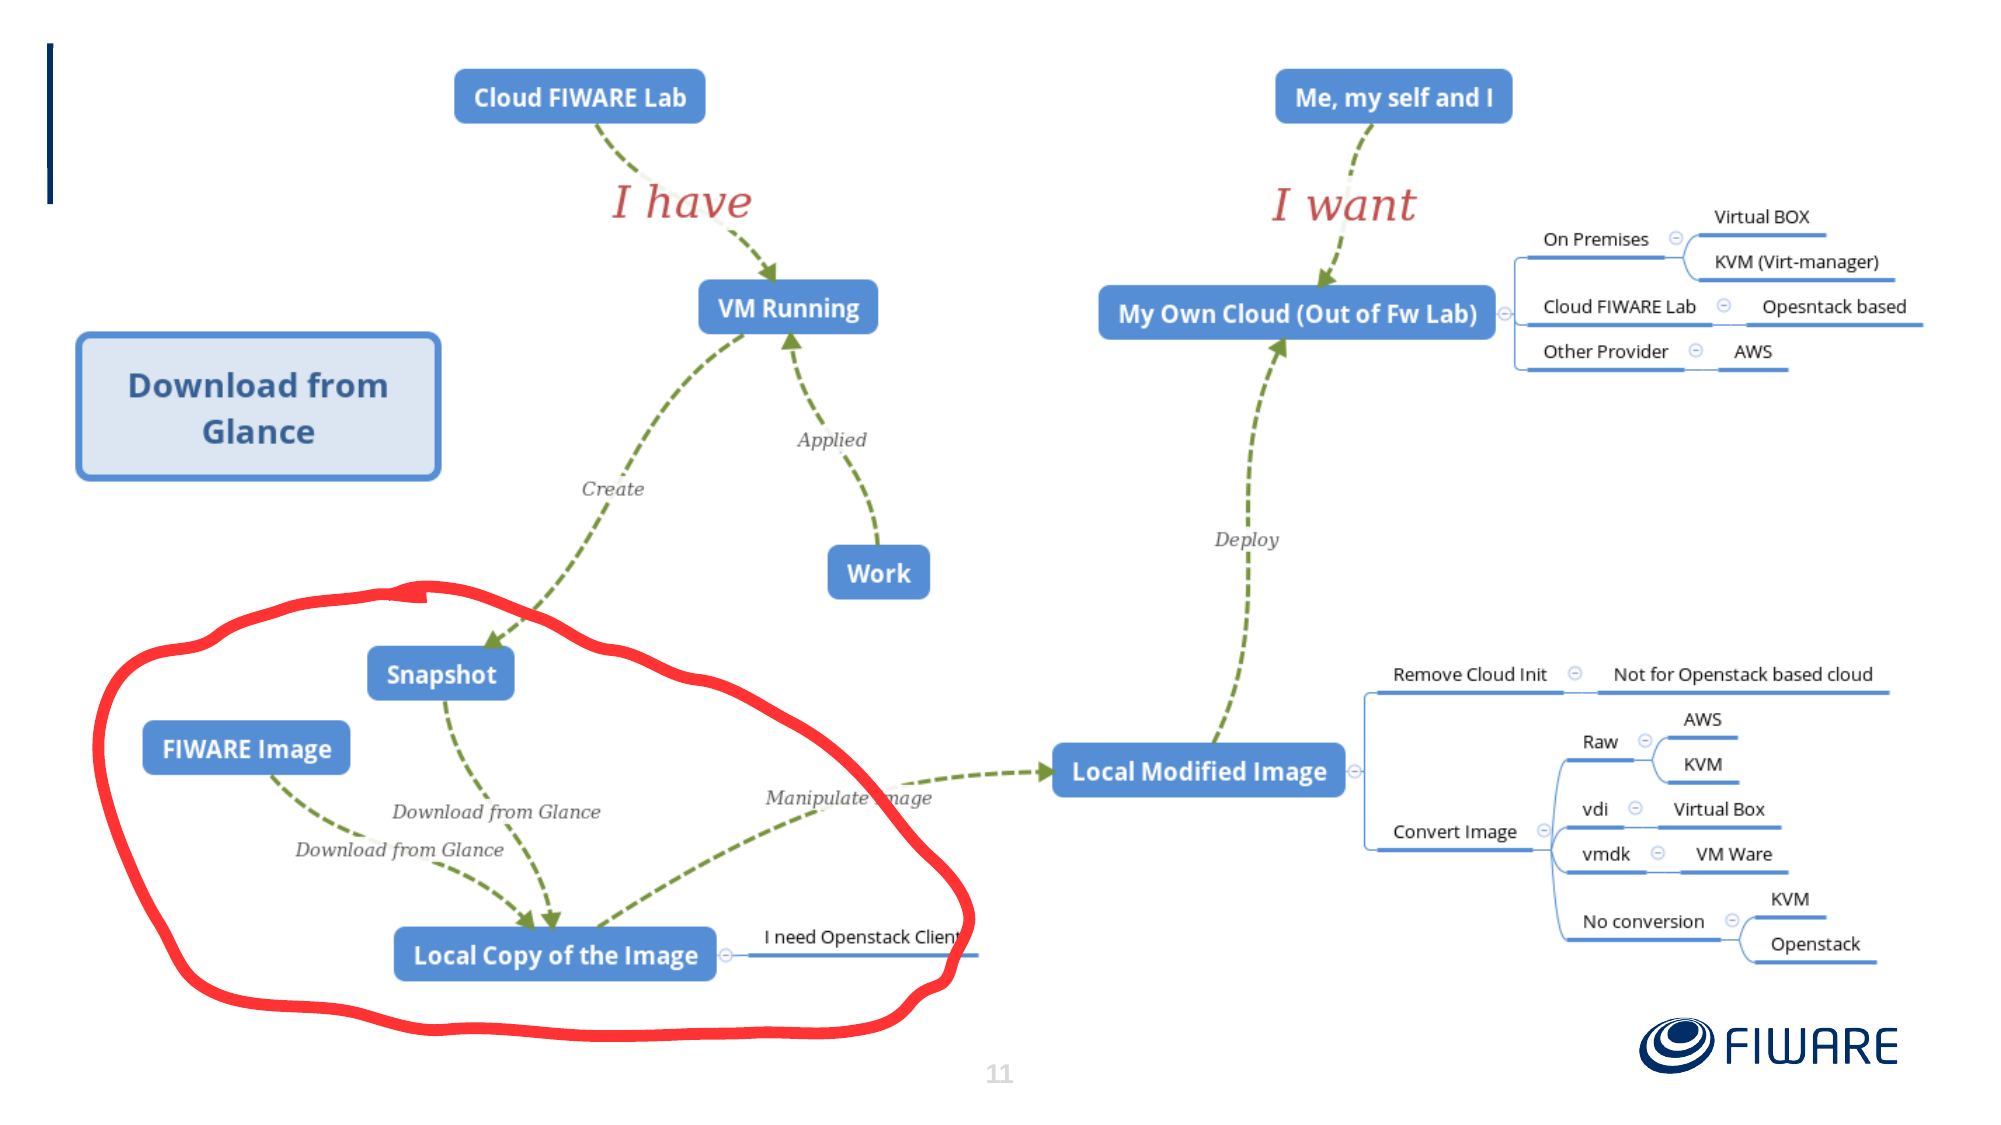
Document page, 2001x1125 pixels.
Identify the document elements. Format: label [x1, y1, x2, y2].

slide_number [887, 1042, 1113, 1103]
picture [105, 593, 963, 1004]
picture [1635, 1012, 1905, 1077]
picture [53, 48, 1948, 1004]
